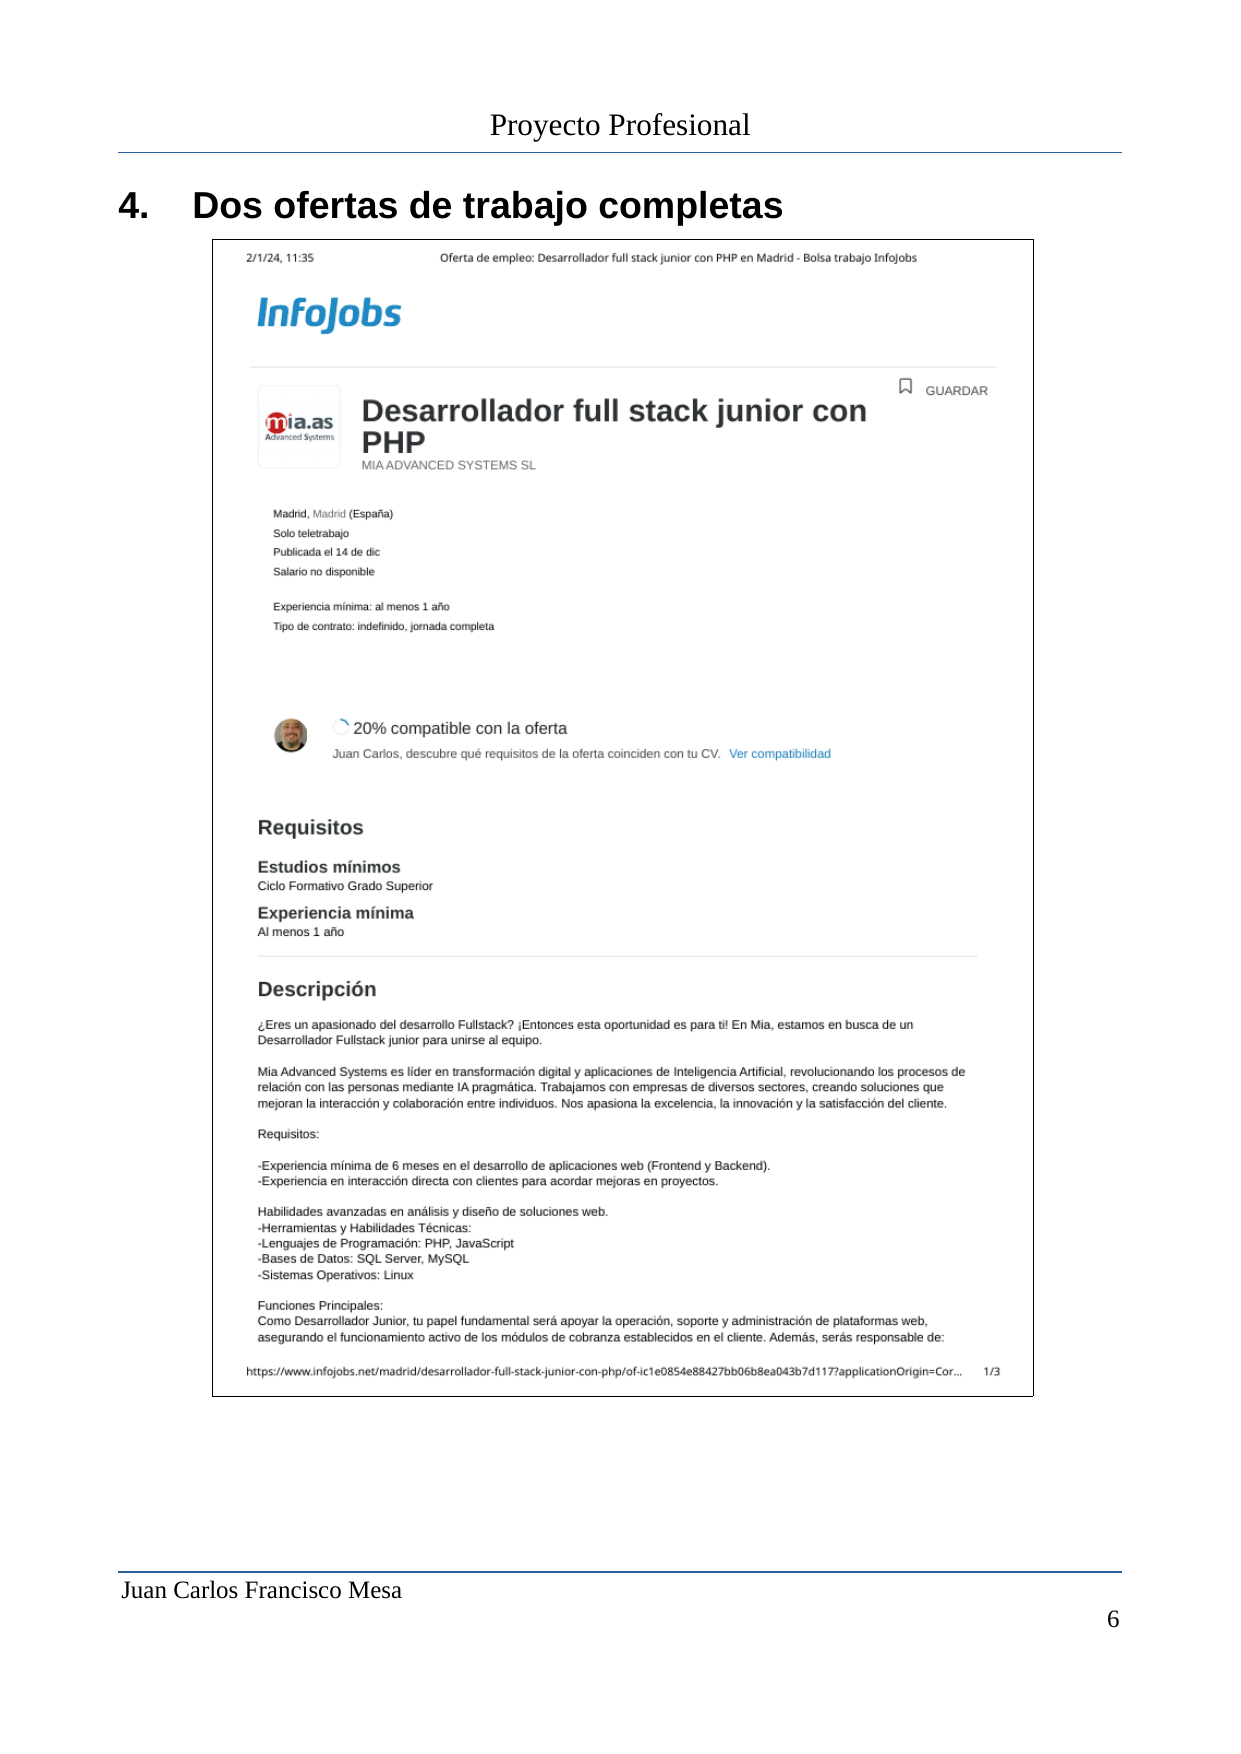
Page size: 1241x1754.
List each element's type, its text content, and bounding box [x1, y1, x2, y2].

picture [215, 241, 1031, 1394]
subtitle Dos ofertas de trabajo completas [118, 183, 1122, 226]
